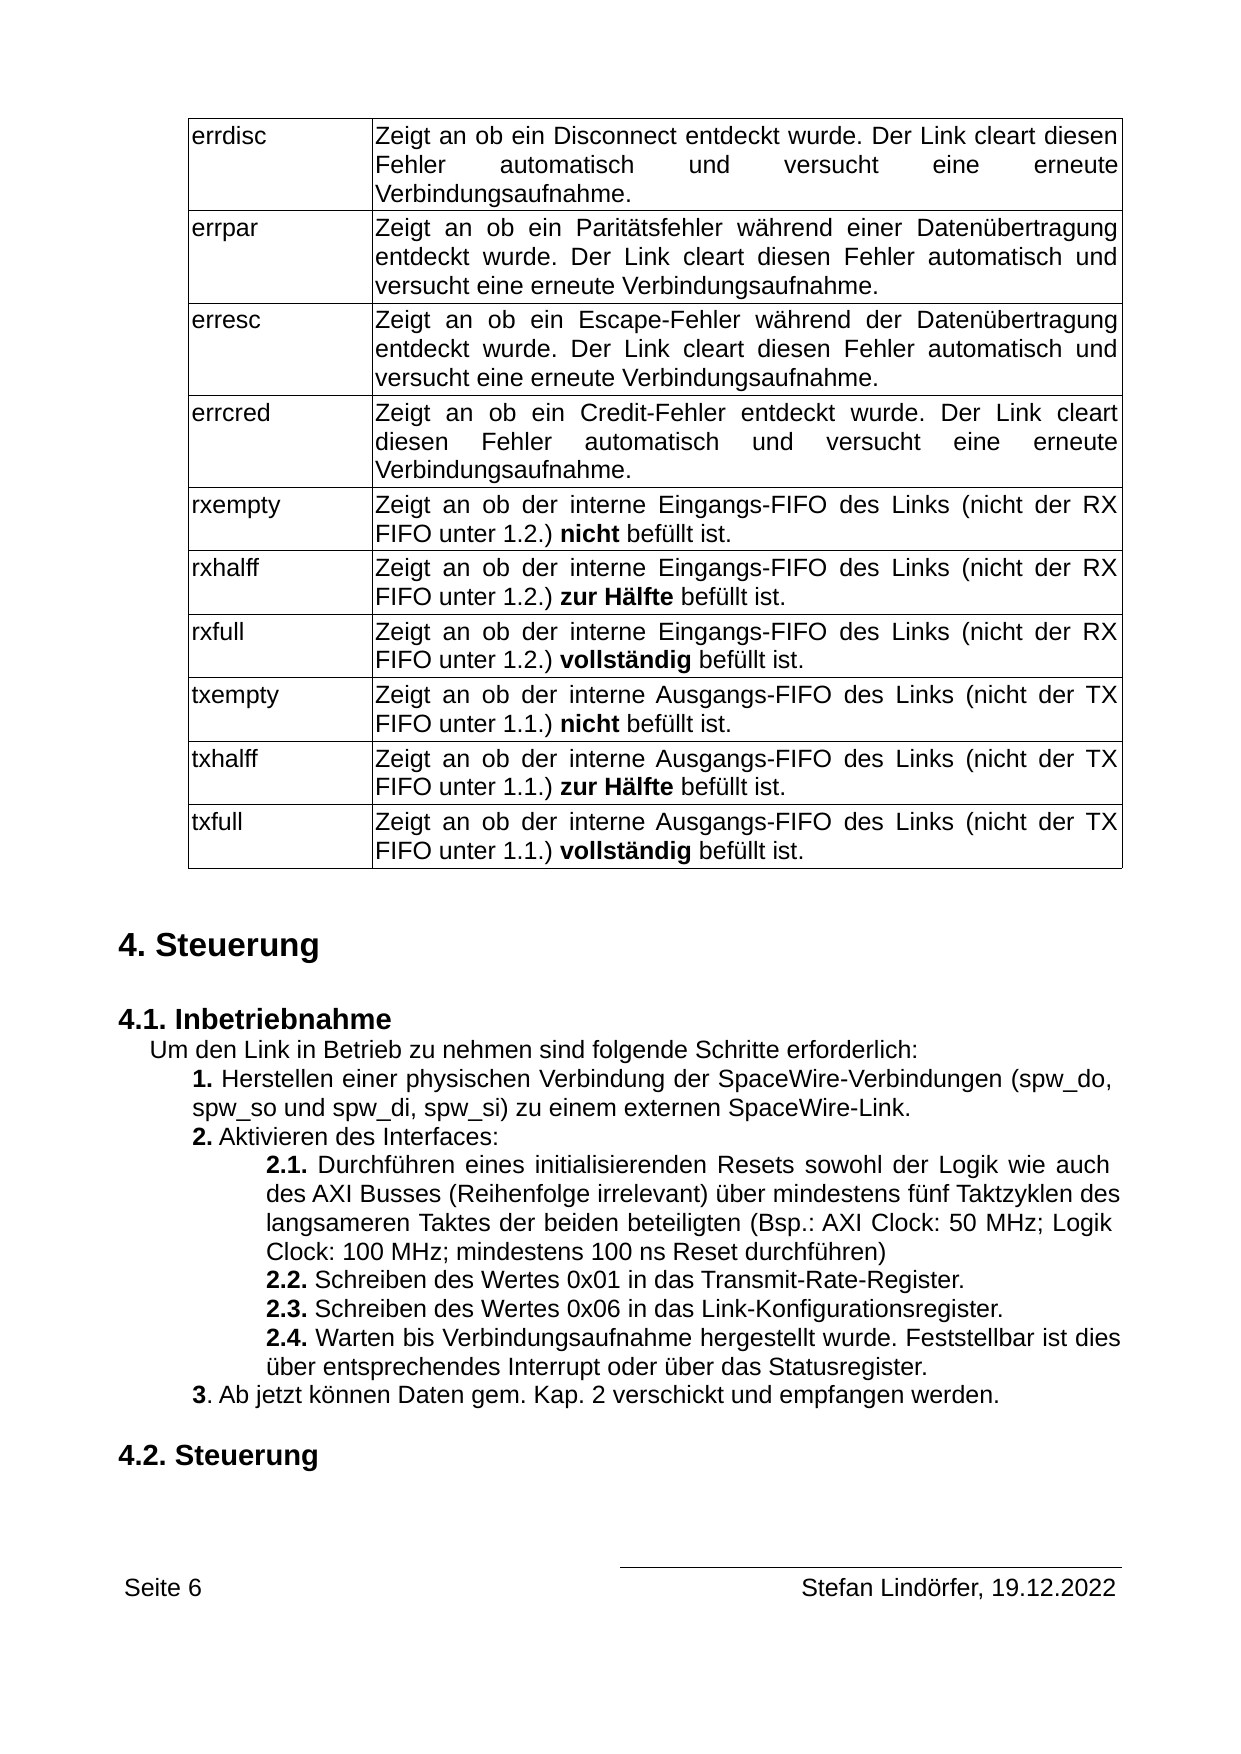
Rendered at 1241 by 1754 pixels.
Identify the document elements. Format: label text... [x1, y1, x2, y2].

text 2.1. Durchführen eines initialisierenden Resets sowohl der Logik wie auch des AXI Busses (Reihenfolge irrelevant) über mindestens fünf Taktzyklen des langsameren Taktes der beiden beteiligten (Bsp.: AXI Clock: 50 MHz; Logik Clock: 100 MHz; mindestens 100 ns Reset durchführen) [118, 1151, 1122, 1266]
text 2.4. Warten bis Verbindungsaufnahme hergestellt wurde. Feststellbar ist dies über entsprechendes Interrupt oder über das Statusregister. [118, 1323, 1122, 1381]
table_cell Zeigt an ob der interne Eingangs-FIFO des Links (nicht der RX FIFO unter 1.2.) vollständig befüllt ist. [373, 615, 1122, 677]
text 1. Herstellen einer physischen Verbindung der SpaceWire-Verbindungen (spw_do, spw_so und spw_di, spw_si) zu einem externen SpaceWire-Link. [118, 1064, 1122, 1122]
text Um den Link in Betrieb zu nehmen sind folgende Schritte erforderlich: [118, 1036, 1122, 1064]
table_cell rxhalff [189, 551, 372, 614]
table_cell Zeigt an ob ein Escape-Fehler während der Datenübertragung entdeckt wurde. Der Link cleart diesen Fehler automatisch und versucht eine erneute Verbindungsaufnahme. [373, 304, 1122, 395]
table_cell txempty [189, 678, 372, 741]
text 2. Aktivieren des Interfaces: [118, 1122, 1122, 1151]
table_cell rxfull [189, 615, 372, 677]
table_cell Zeigt an ob ein Credit-Fehler entdeckt wurde. Der Link cleart diesen Fehler automatisch und versucht eine erneute Verbindungsaufnahme. [373, 396, 1122, 487]
text 4.1. Inbetriebnahme [118, 1002, 1122, 1036]
table_cell erresc [189, 304, 372, 395]
table_cell Zeigt an ob der interne Ausgangs-FIFO des Links (nicht der TX FIFO unter 1.1.) nicht befüllt ist. [373, 678, 1122, 741]
text 2.3. Schreiben des Wertes 0x06 in das Link-Konfigurationsregister. [118, 1294, 1122, 1323]
text 4.2. Steuerung [118, 1438, 1122, 1472]
text 2.2. Schreiben des Wertes 0x01 in das Transmit-Rate-Register. [118, 1266, 1122, 1294]
table_cell Zeigt an ob der interne Eingangs-FIFO des Links (nicht der RX FIFO unter 1.2.) nicht befüllt ist. [373, 488, 1122, 550]
table_cell Zeigt an ob ein Disconnect entdeckt wurde. Der Link cleart diesen Fehler automatisch und versucht eine erneute Verbindungsaufnahme. [373, 119, 1122, 210]
table_cell Zeigt an ob der interne Ausgangs-FIFO des Links (nicht der TX FIFO unter 1.1.) vollständig befüllt ist. [373, 805, 1122, 867]
table_cell Zeigt an ob der interne Ausgangs-FIFO des Links (nicht der TX FIFO unter 1.1.) zur Hälfte befüllt ist. [373, 742, 1122, 804]
table_cell txhalff [189, 742, 372, 804]
table_cell errdisc [189, 119, 372, 210]
table_cell errpar [189, 211, 372, 302]
table_cell Zeigt an ob der interne Eingangs-FIFO des Links (nicht der RX FIFO unter 1.2.) zur Hälfte befüllt ist. [373, 551, 1122, 614]
table_cell errcred [189, 396, 372, 487]
text 4. Steuerung [118, 925, 1122, 963]
table_cell rxempty [189, 488, 372, 550]
table_cell Zeigt an ob ein Paritätsfehler während einer Datenübertragung entdeckt wurde. Der Link cleart diesen Fehler automatisch und versucht eine erneute Verbindungsaufnahme. [373, 211, 1122, 302]
text 3. Ab jetzt können Daten gem. Kap. 2 verschickt und empfangen werden. [118, 1381, 1122, 1409]
table_cell txfull [189, 805, 372, 867]
